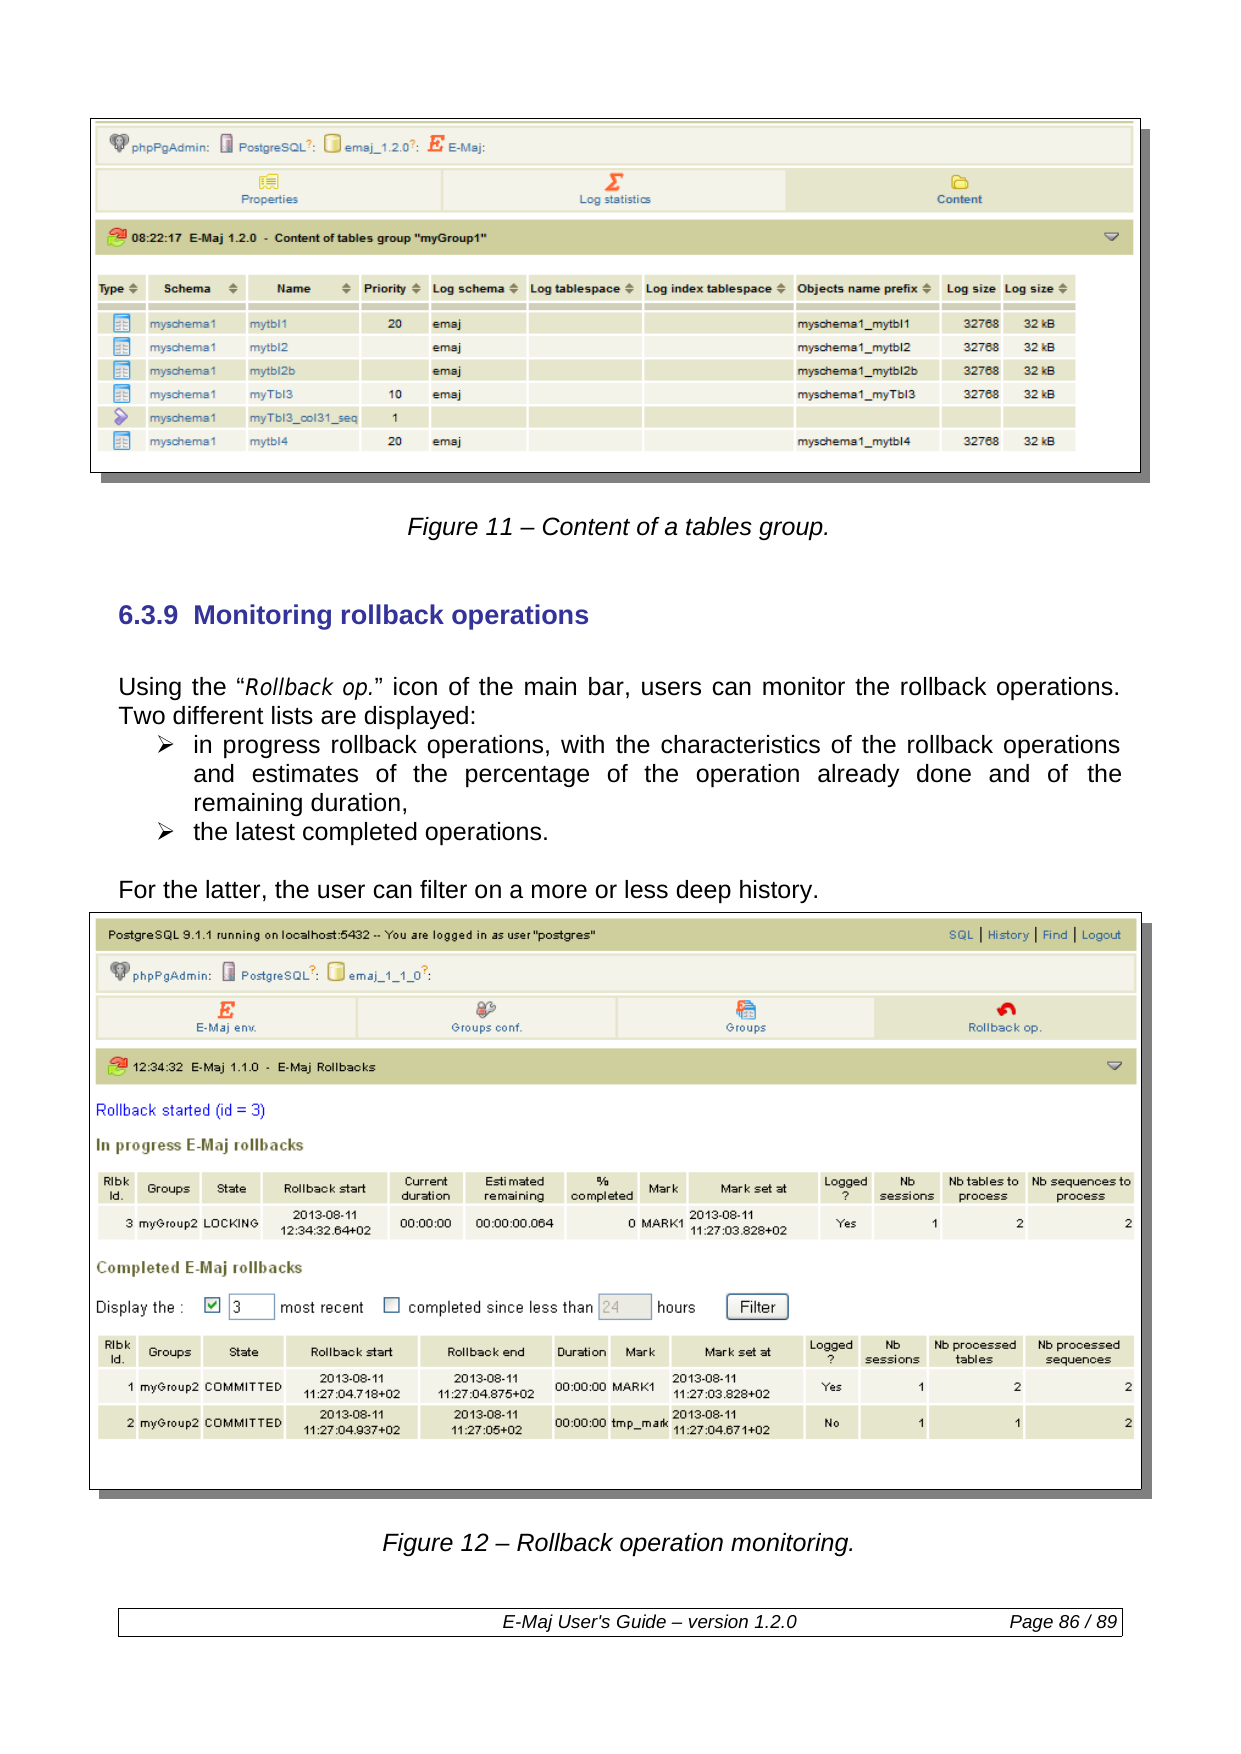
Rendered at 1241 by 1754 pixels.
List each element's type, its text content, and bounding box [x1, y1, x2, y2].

subtitle Monitoring rollback operations [118, 599, 1122, 630]
list the latest completed operations. [156, 817, 1122, 846]
picture [91, 915, 1138, 1486]
text Figure 11 – Content of a tables group. [118, 512, 1122, 541]
text For the latter, the user can filter on a more or less deep history. [118, 875, 1122, 904]
list in progress rollback operations, with the characteristics of the rollback operations and estimates of the percentage of the operation already done and of the remaining duration, [156, 730, 1122, 817]
picture [93, 121, 1137, 470]
text Figure 12 – Rollback operation monitoring. [118, 1528, 1122, 1557]
text Using the “Rollback op.” icon of the main bar, users can monitor the rollback operations. Two different lists are displayed: [118, 672, 1122, 730]
